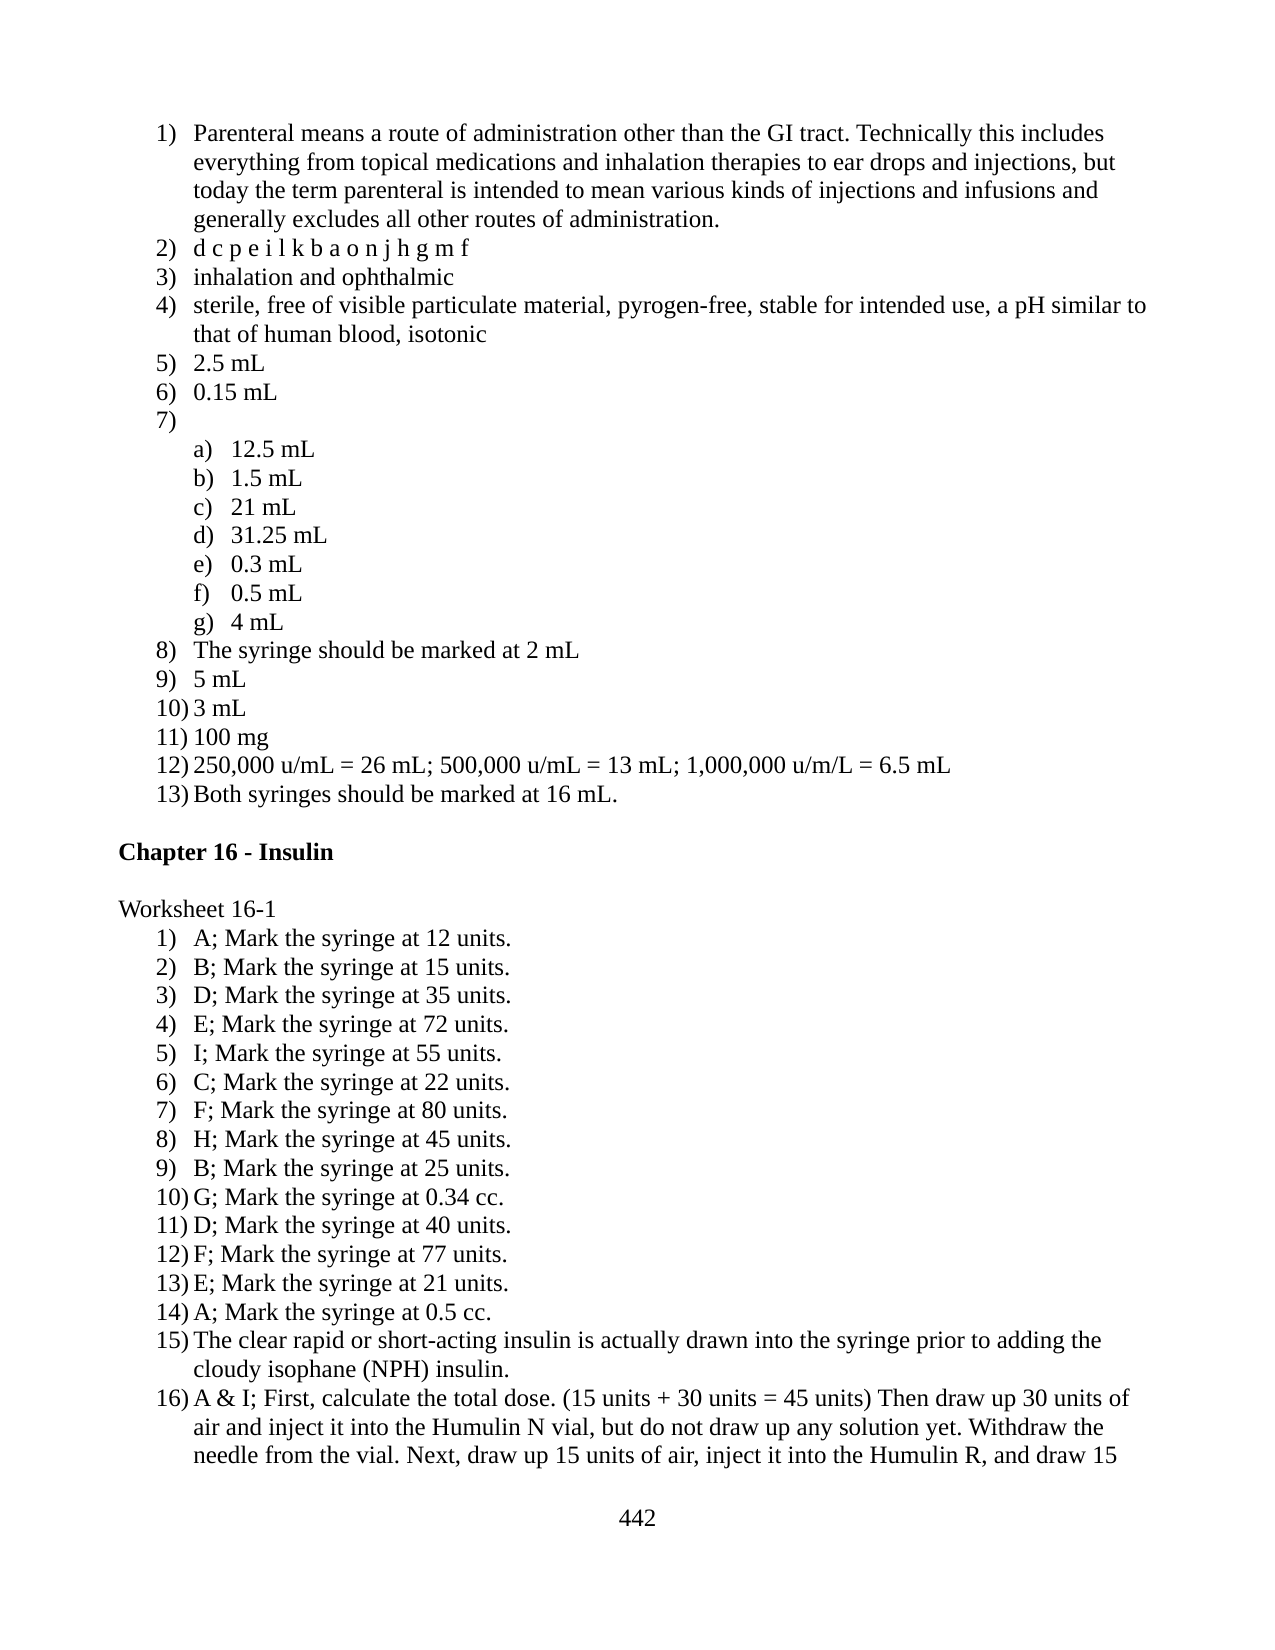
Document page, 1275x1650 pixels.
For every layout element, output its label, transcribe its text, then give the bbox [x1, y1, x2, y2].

list sterile, free of visible particulate material, pyrogen-free, stable for intended use, a pH similar to that of human blood, isotonic [156, 291, 1157, 348]
list 5 mL [156, 664, 1157, 693]
list A; Mark the syringe at 0.5 cc. [156, 1297, 1157, 1326]
list G; Mark the syringe at 0.34 cc. [156, 1182, 1157, 1211]
list inhalation and ophthalmic [156, 262, 1157, 291]
list The syringe should be marked at 2 mL [156, 636, 1157, 664]
list 3 mL [156, 693, 1157, 722]
list D; Mark the syringe at 35 units. [156, 981, 1157, 1009]
list 1.5 mL [193, 463, 1157, 492]
list B; Mark the syringe at 25 units. [156, 1153, 1157, 1182]
list F; Mark the syringe at 80 units. [156, 1096, 1157, 1124]
list D; Mark the syringe at 40 units. [156, 1211, 1157, 1239]
list Parenteral means a route of administration other than the GI tract. Technically this includes everything from topical medications and inhalation therapies to ear drops and injections, but today the term parenteral is intended to mean various kinds of injections and infusions and generally excludes all other routes of administration. [156, 118, 1157, 233]
list C; Mark the syringe at 22 units. [156, 1067, 1157, 1096]
list 0.15 mL [156, 377, 1157, 406]
text Chapter 16 - Insulin [118, 837, 1157, 866]
list 100 mg [156, 722, 1157, 751]
list I; Mark the syringe at 55 units. [156, 1038, 1157, 1067]
list 0.5 mL [193, 578, 1157, 607]
list H; Mark the syringe at 45 units. [156, 1124, 1157, 1153]
list E; Mark the syringe at 72 units. [156, 1009, 1157, 1038]
list The clear rapid or short-acting insulin is actually drawn into the syringe prior to adding the cloudy isophane (NPH) insulin. [156, 1326, 1157, 1383]
list d c p e i l k b a o n j h g m f [156, 233, 1157, 262]
list 12.5 mL [193, 434, 1157, 463]
list 250,000 u/mL = 26 mL; 500,000 u/mL = 13 mL; 1,000,000 u/m/L = 6.5 mL [156, 751, 1157, 779]
list 21 mL [193, 492, 1157, 521]
list E; Mark the syringe at 21 units. [156, 1268, 1157, 1297]
list 0.3 mL [193, 549, 1157, 578]
list A; Mark the syringe at 12 units. [156, 923, 1157, 952]
list 31.25 mL [193, 521, 1157, 549]
text Worksheet 16-1 [118, 894, 1157, 923]
list 4 mL [193, 607, 1157, 636]
list F; Mark the syringe at 77 units. [156, 1239, 1157, 1268]
list 2.5 mL [156, 348, 1157, 377]
list A & I; First, calculate the total dose. (15 units + 30 units = 45 units) Then draw up 30 units of air and inject it into the Humulin N vial, but do not draw up any solution yet. Withdraw the needle from the vial. Next, draw up 15 units of air, inject it into the Humulin R, and draw 15 [156, 1383, 1157, 1469]
list Both syringes should be marked at 16 mL. [156, 779, 1157, 808]
list B; Mark the syringe at 15 units. [156, 952, 1157, 981]
